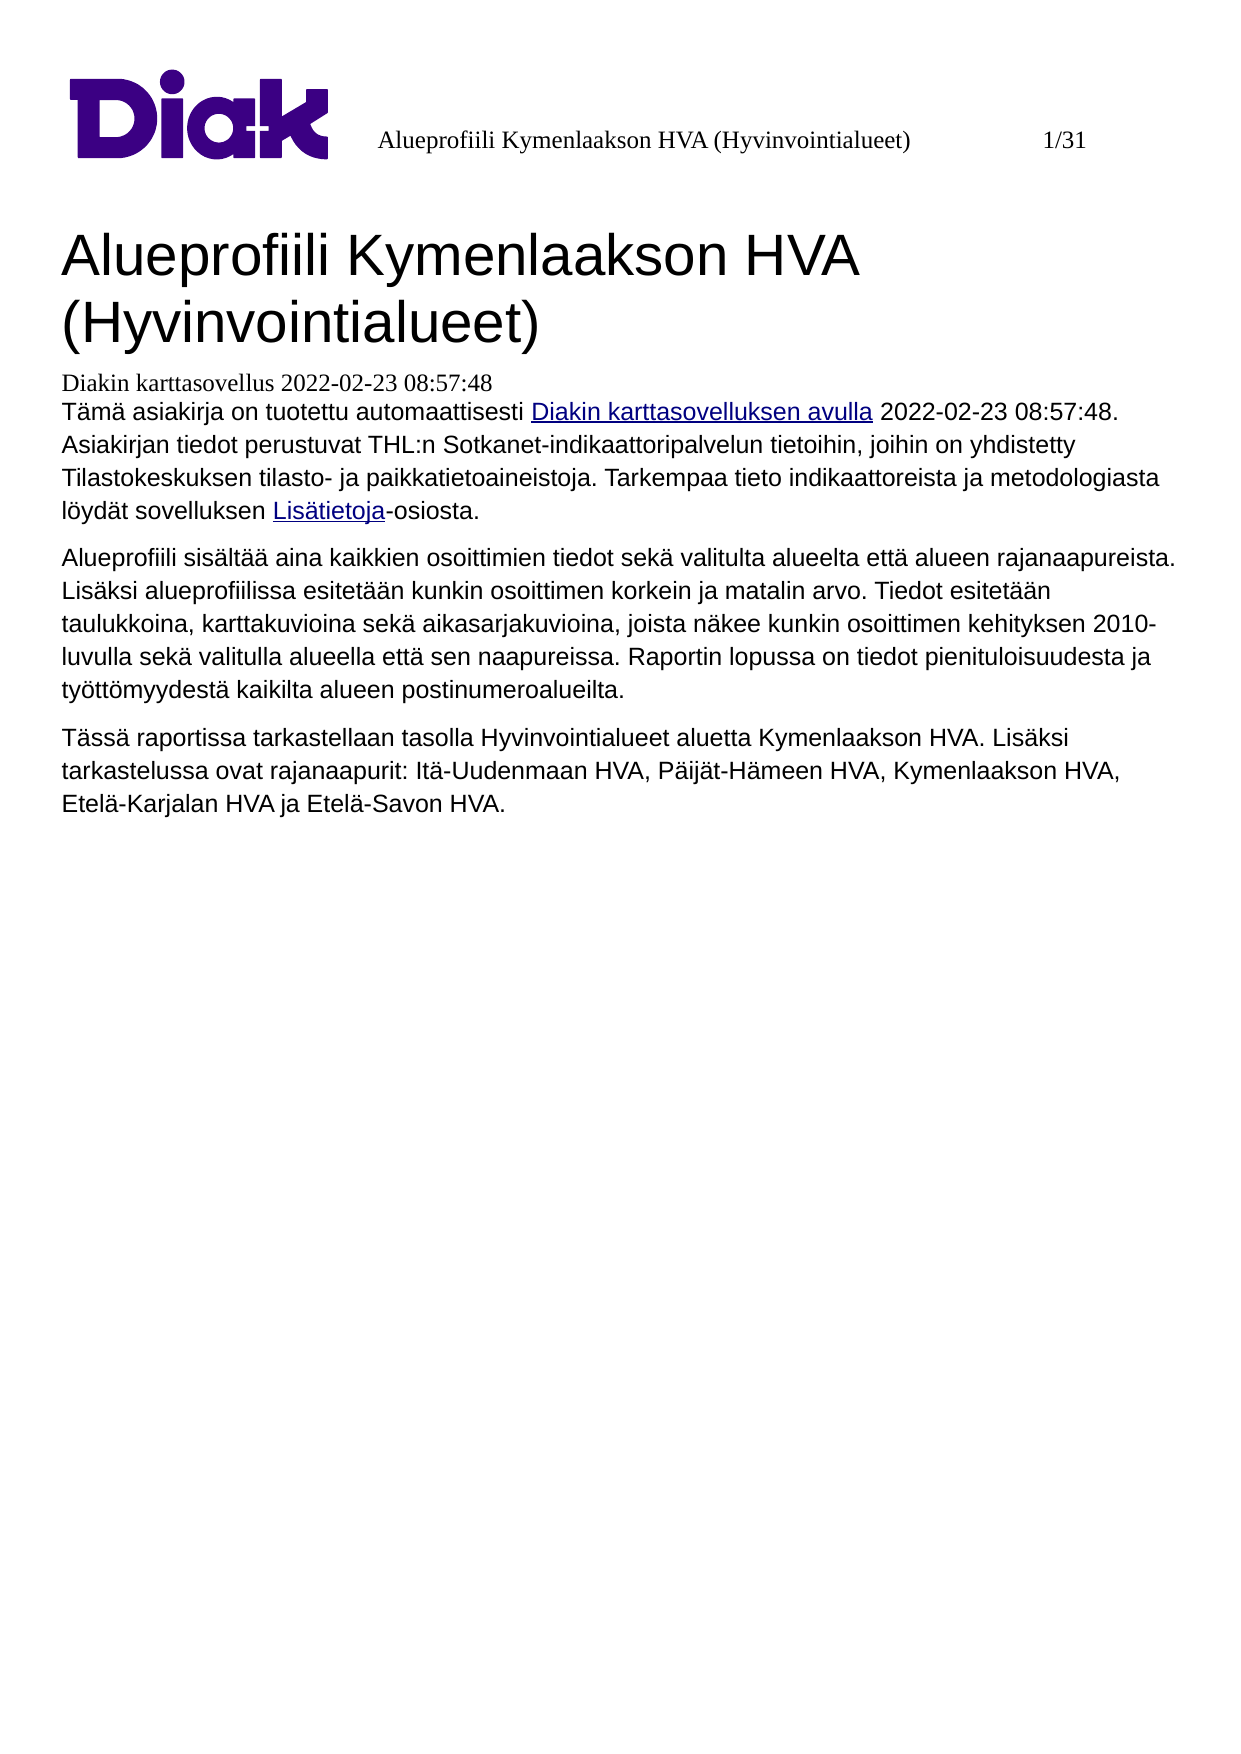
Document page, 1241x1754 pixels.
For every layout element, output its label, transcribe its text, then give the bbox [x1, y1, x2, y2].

text Diakin karttasovellus 2022-02-23 08:57:48 [61, 368, 1179, 397]
title Alueprofiili Kymenlaakson HVA (Hyvinvointialueet) [61, 221, 1179, 355]
text Tässä raportissa tarkastellaan tasolla Hyvinvointialueet aluetta Kymenlaakson HVA. Lisäksi tarkastelussa ovat rajanaapurit: Itä-Uudenmaan HVA, Päijät-Hämeen HVA, Kymenlaakson HVA, Etelä-Karjalan HVA ja Etelä-Savon HVA. [61, 723, 1179, 818]
text Tämä asiakirja on tuotettu automaattisesti Diakin karttasovelluksen avulla 2022-02-23 08:57:48. Asiakirjan tiedot perustuvat THL:n Sotkanet-indikaattoripalvelun tietoihin, joihin on yhdistetty Tilastokeskuksen tilasto- ja paikkatietoaineistoja. Tarkempaa tieto indikaattoreista ja metodologiasta löydät sovelluksen Lisätietoja-osiosta. [61, 397, 1179, 524]
text Alueprofiili sisältää aina kaikkien osoittimien tiedot sekä valitulta alueelta että alueen rajanaapureista. Lisäksi alueprofiilissa esitetään kunkin osoittimen korkein ja matalin arvo. Tiedot esitetään taulukkoina, karttakuvioina sekä aikasarjakuvioina, joista näkee kunkin osoittimen kehityksen 2010-luvulla sekä valitulla alueella että sen naapureissa. Raportin lopussa on tiedot pienituloisuudesta ja työttömyydestä kaikilta alueen postinumeroalueilta. [61, 543, 1179, 704]
